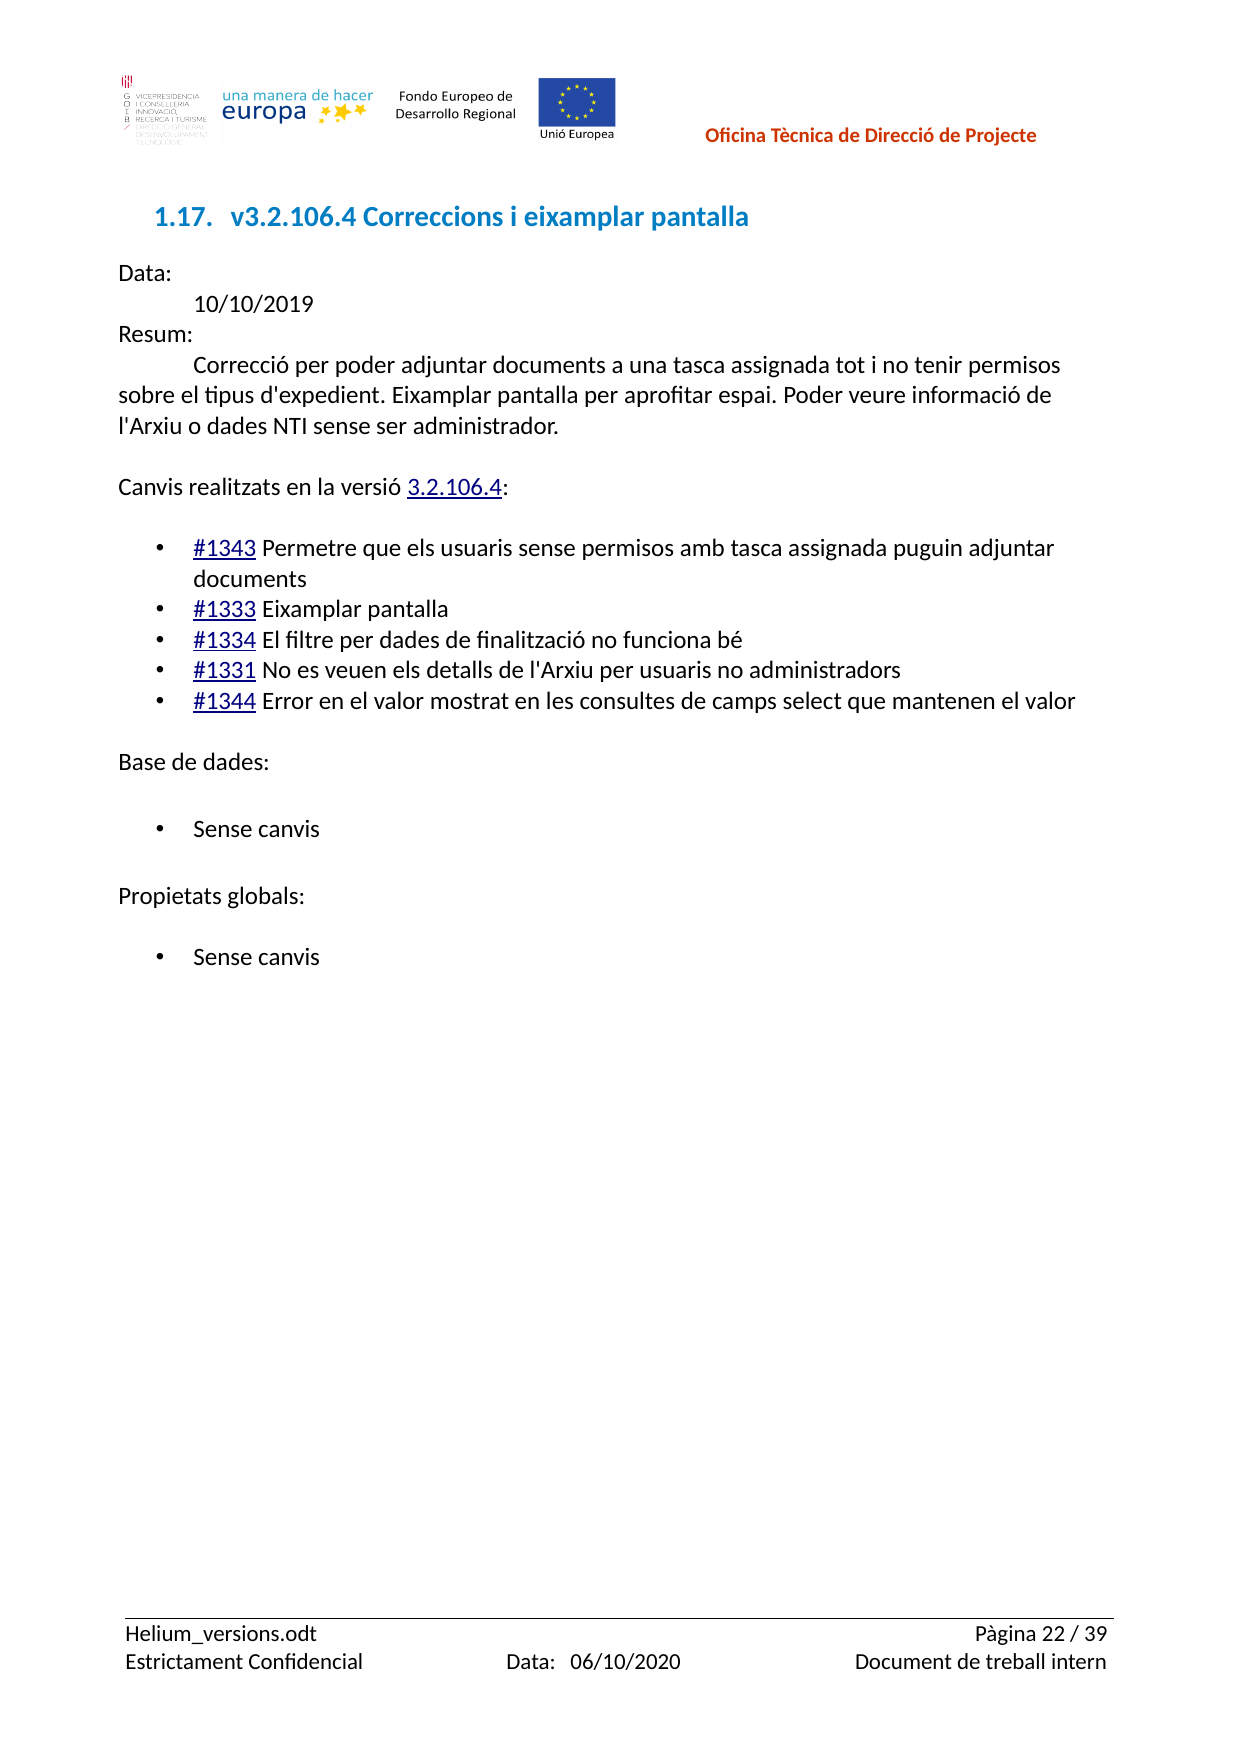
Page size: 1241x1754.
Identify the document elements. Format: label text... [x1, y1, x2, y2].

text Base de dades: [118, 746, 1122, 776]
text Data: [118, 258, 1122, 288]
list #1343 Permetre que els usuaris sense permisos amb tasca assignada puguin adjuntar documents [156, 532, 1122, 593]
picture [219, 73, 621, 147]
picture [118, 73, 213, 147]
list #1344 Error en el valor mostrat en les consultes de camps select que mantenen el valor [156, 685, 1122, 715]
text Propietats globals: [118, 880, 1122, 910]
text Canvis realitzats en la versió 3.2.106.4: [118, 471, 1122, 502]
list Sense canvis [156, 813, 1122, 843]
list #1331 No es veuen els detalls de l'Arxiu per usuaris no administradors [156, 654, 1122, 685]
text Correcció per poder adjuntar documents a una tasca assignada tot i no tenir permisos sobre el tipus d'expedient. Eixamplar pantalla per aprofitar espai. Poder veure informació de l'Arxiu o dades NTI sense ser administrador. [118, 349, 1122, 441]
list #1334 El filtre per dades de finalització no funciona bé [156, 624, 1122, 654]
list Sense canvis [156, 941, 1122, 971]
text 10/10/2019 [118, 288, 1122, 319]
subtitle v3.2.106.4 Correccions i eixamplar pantalla [153, 198, 1122, 234]
text Resum: [118, 319, 1122, 349]
list #1333 Eixamplar pantalla [156, 593, 1122, 624]
